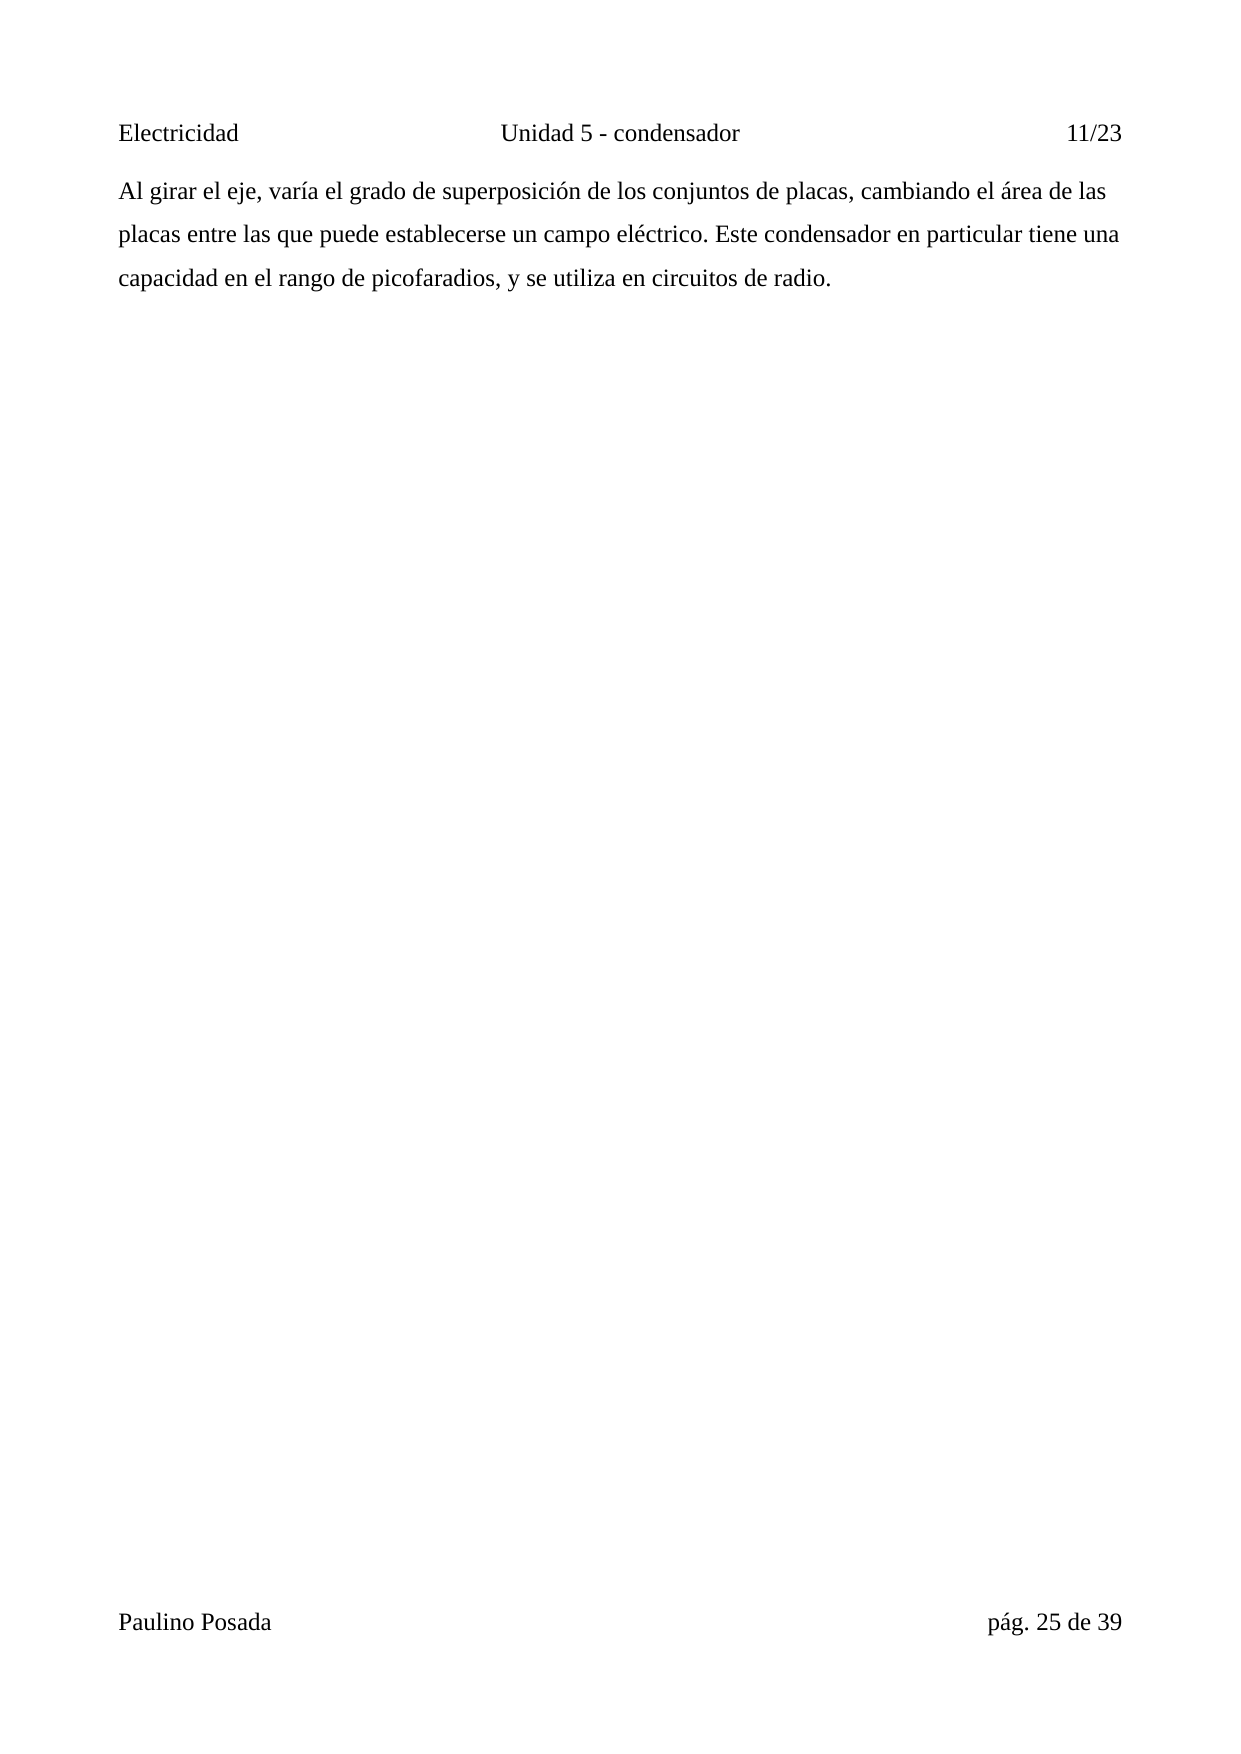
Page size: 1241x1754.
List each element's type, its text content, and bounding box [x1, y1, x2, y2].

text Al girar el eje, varía el grado de superposición de los conjuntos de placas, cambiando el área de las placas entre las que puede establecerse un campo eléctrico. Este condensador en particular tiene una capacidad en el rango de picofaradios, y se utiliza en circuitos de radio. [118, 176, 1122, 291]
